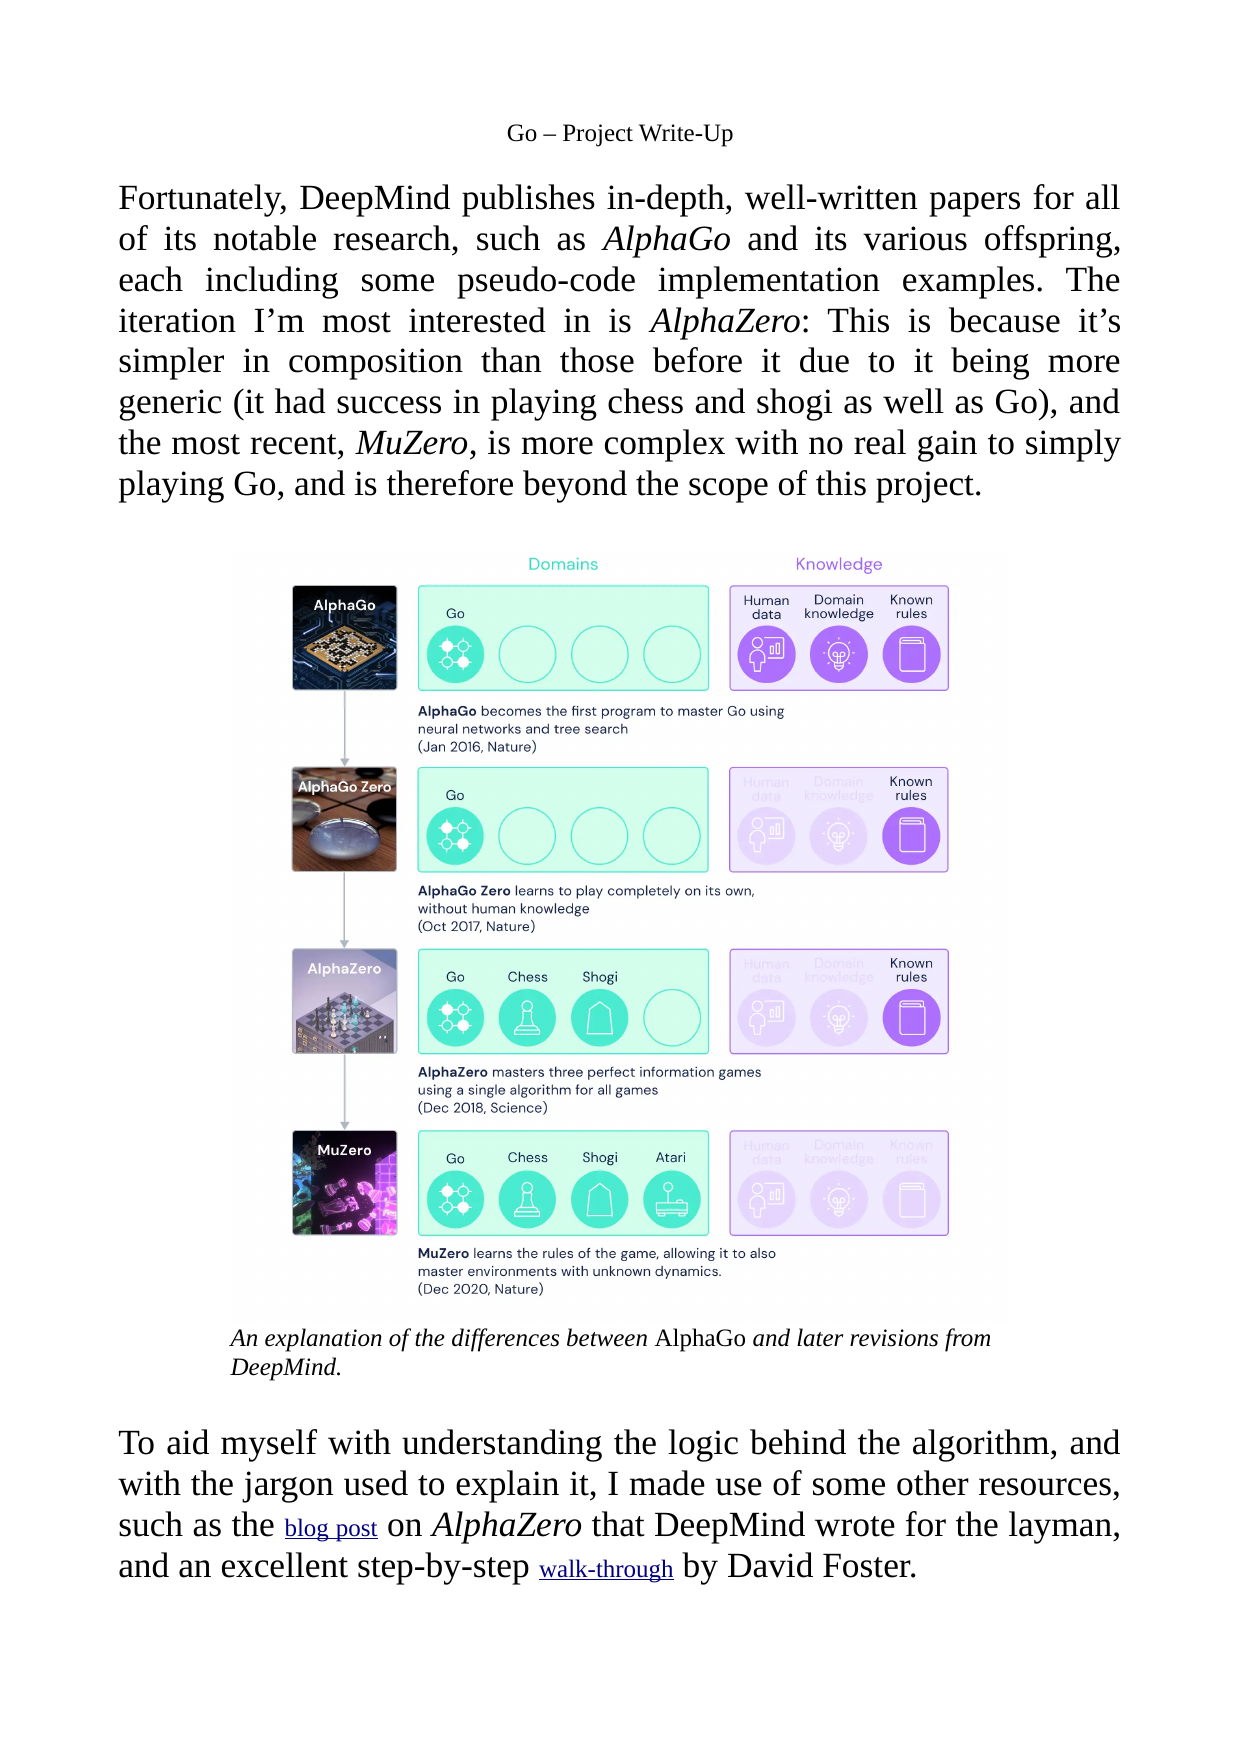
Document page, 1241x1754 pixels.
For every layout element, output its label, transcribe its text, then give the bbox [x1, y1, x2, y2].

picture [230, 546, 1010, 1324]
text An explanation of the differences between AlphaGo and later revisions from DeepMind. [230, 1324, 1010, 1381]
text To aid myself with understanding the logic behind the algorithm, and with the jargon used to explain it, I made use of some other resources, such as the blog post on AlphaZero that DeepMind wrote for the layman, and an excellent step-by-step walk-through by David Foster. [118, 1422, 1122, 1585]
text Fortunately, DeepMind publishes in-depth, well-written papers for all of its notable research, such as AlphaGo and its various offspring, each including some pseudo-code implementation examples. The iteration I’m most interested in is AlphaZero: This is because it’s simpler in composition than those before it due to it being more generic (it had success in playing chess and shogi as well as Go), and the most recent, MuZero, is more complex with no real gain to simply playing Go, and is therefore beyond the scope of this project. [118, 176, 1122, 503]
